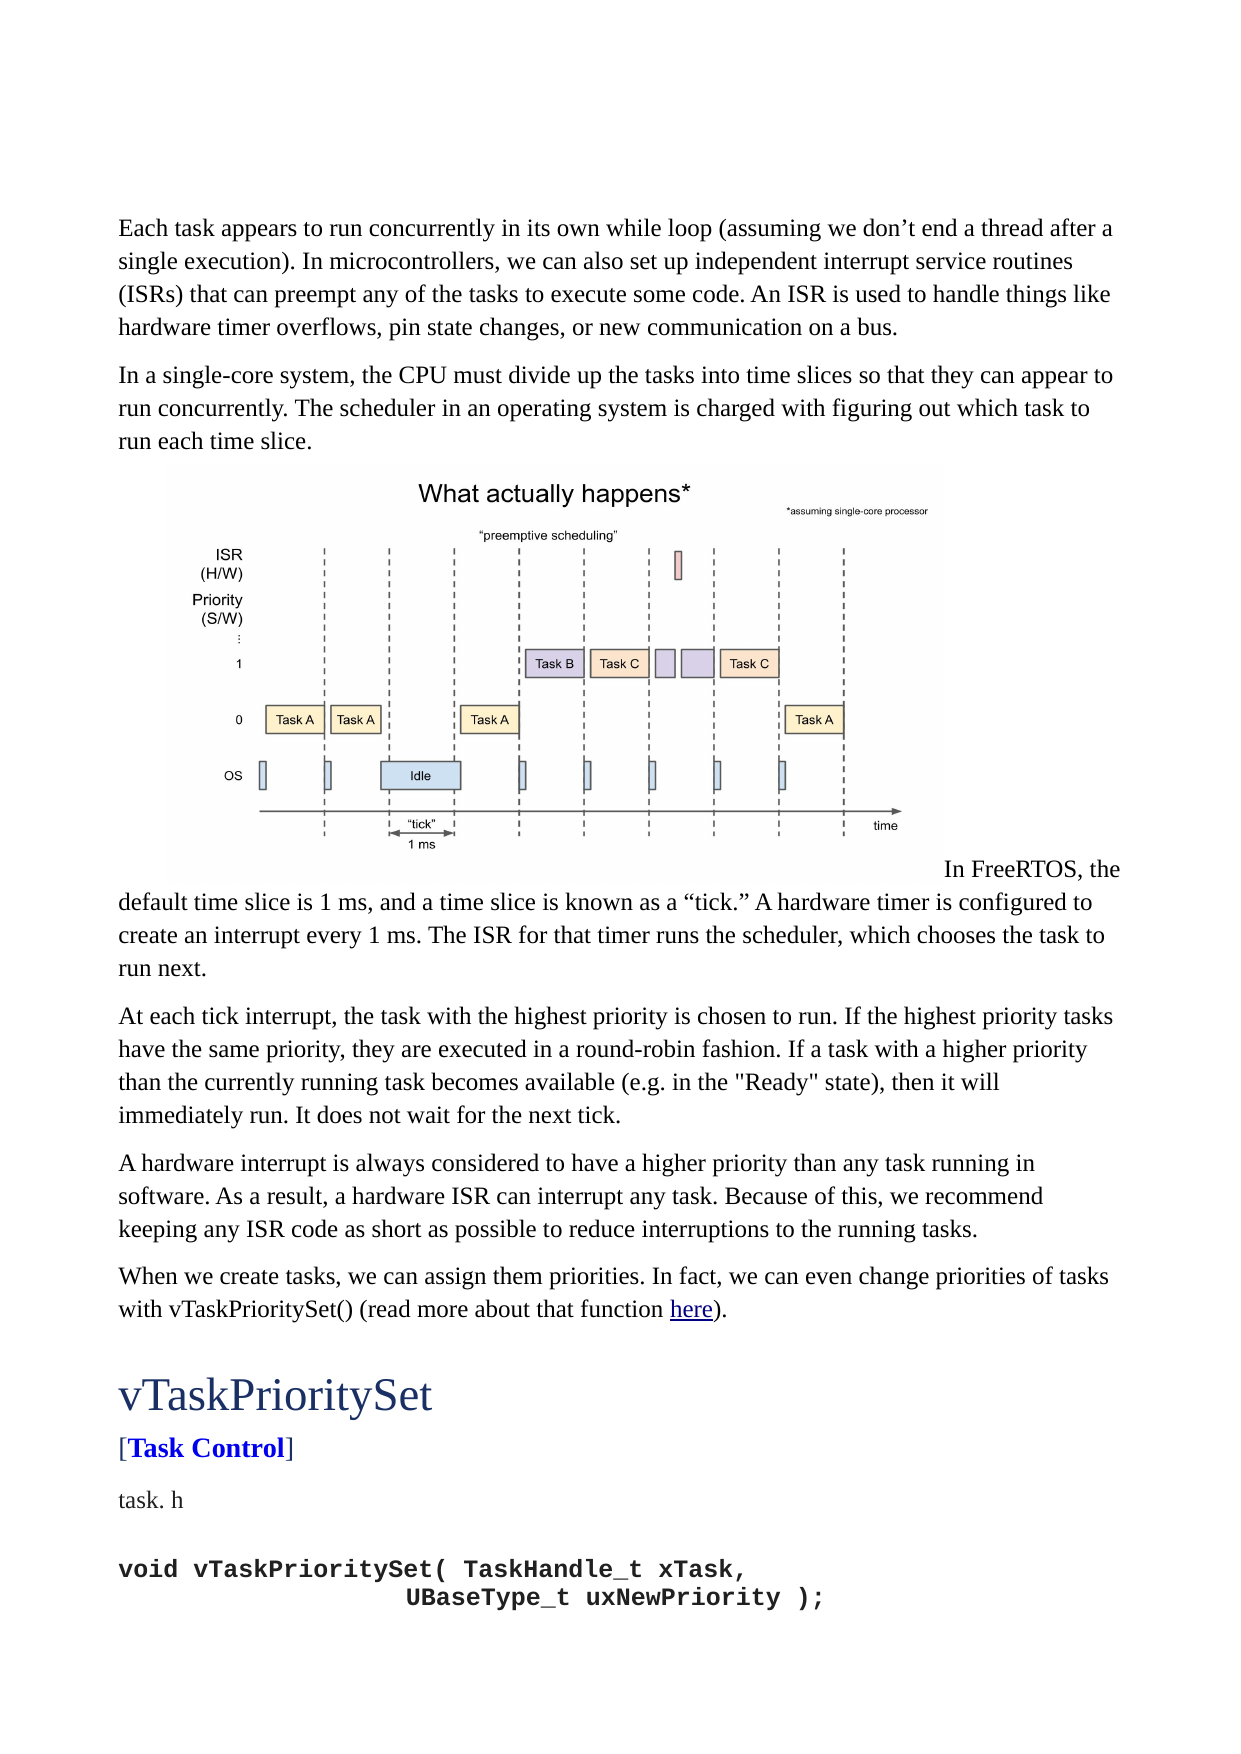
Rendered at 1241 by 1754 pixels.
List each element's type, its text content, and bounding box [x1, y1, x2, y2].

text A hardware interrupt is always considered to have a higher priority than any task running in software. As a result, a hardware ISR can interrupt any task. Because of this, we recommend keeping any ISR code as short as possible to reduce interruptions to the running tasks. [118, 1148, 1122, 1243]
text UBaseType_t uxNewPriority ); [118, 1585, 1122, 1613]
text In FreeRTOS, the default time slice is 1 ms, and a time slice is known as a “tick.” A hardware timer is configured to create an interrupt every 1 ms. The ISR for that timer runs the scheduler, which chooses the task to run next. [118, 854, 1122, 982]
text task. h [118, 1485, 1122, 1514]
text At each tick interrupt, the task with the highest priority is chosen to run. If the highest priority tasks have the same priority, they are executed in a round-robin fashion. If a task with a higher priority than the currently running task becomes available (e.g. in the "Ready" state), then it will immediately run. It does not wait for the next tick. [118, 1001, 1122, 1129]
text When we create tasks, we can assign them priorities. In fact, we can even change priorities of tasks with vTaskPrioritySet() (read more about that function here). [118, 1261, 1122, 1323]
text Each task appears to run concurrently in its own while loop (assuming we don’t end a thread after a single execution). In microcontrollers, we can also set up independent interrupt service routines (ISRs) that can preempt any of the tasks to execute some code. An ISR is used to handle things like hardware timer overflows, pin state changes, or new communication on a bus. [118, 213, 1122, 341]
subtitle vTaskPrioritySet [Task Control] [118, 1367, 1122, 1463]
text void vTaskPrioritySet( TaskHandle_t xTask, [118, 1556, 1122, 1585]
text In a single-core system, the CPU must divide up the tasks into time slices so that they can appear to run concurrently. The scheduler in an operating system is charged with figuring out which task to run each time slice. [118, 360, 1122, 455]
picture [165, 464, 944, 884]
